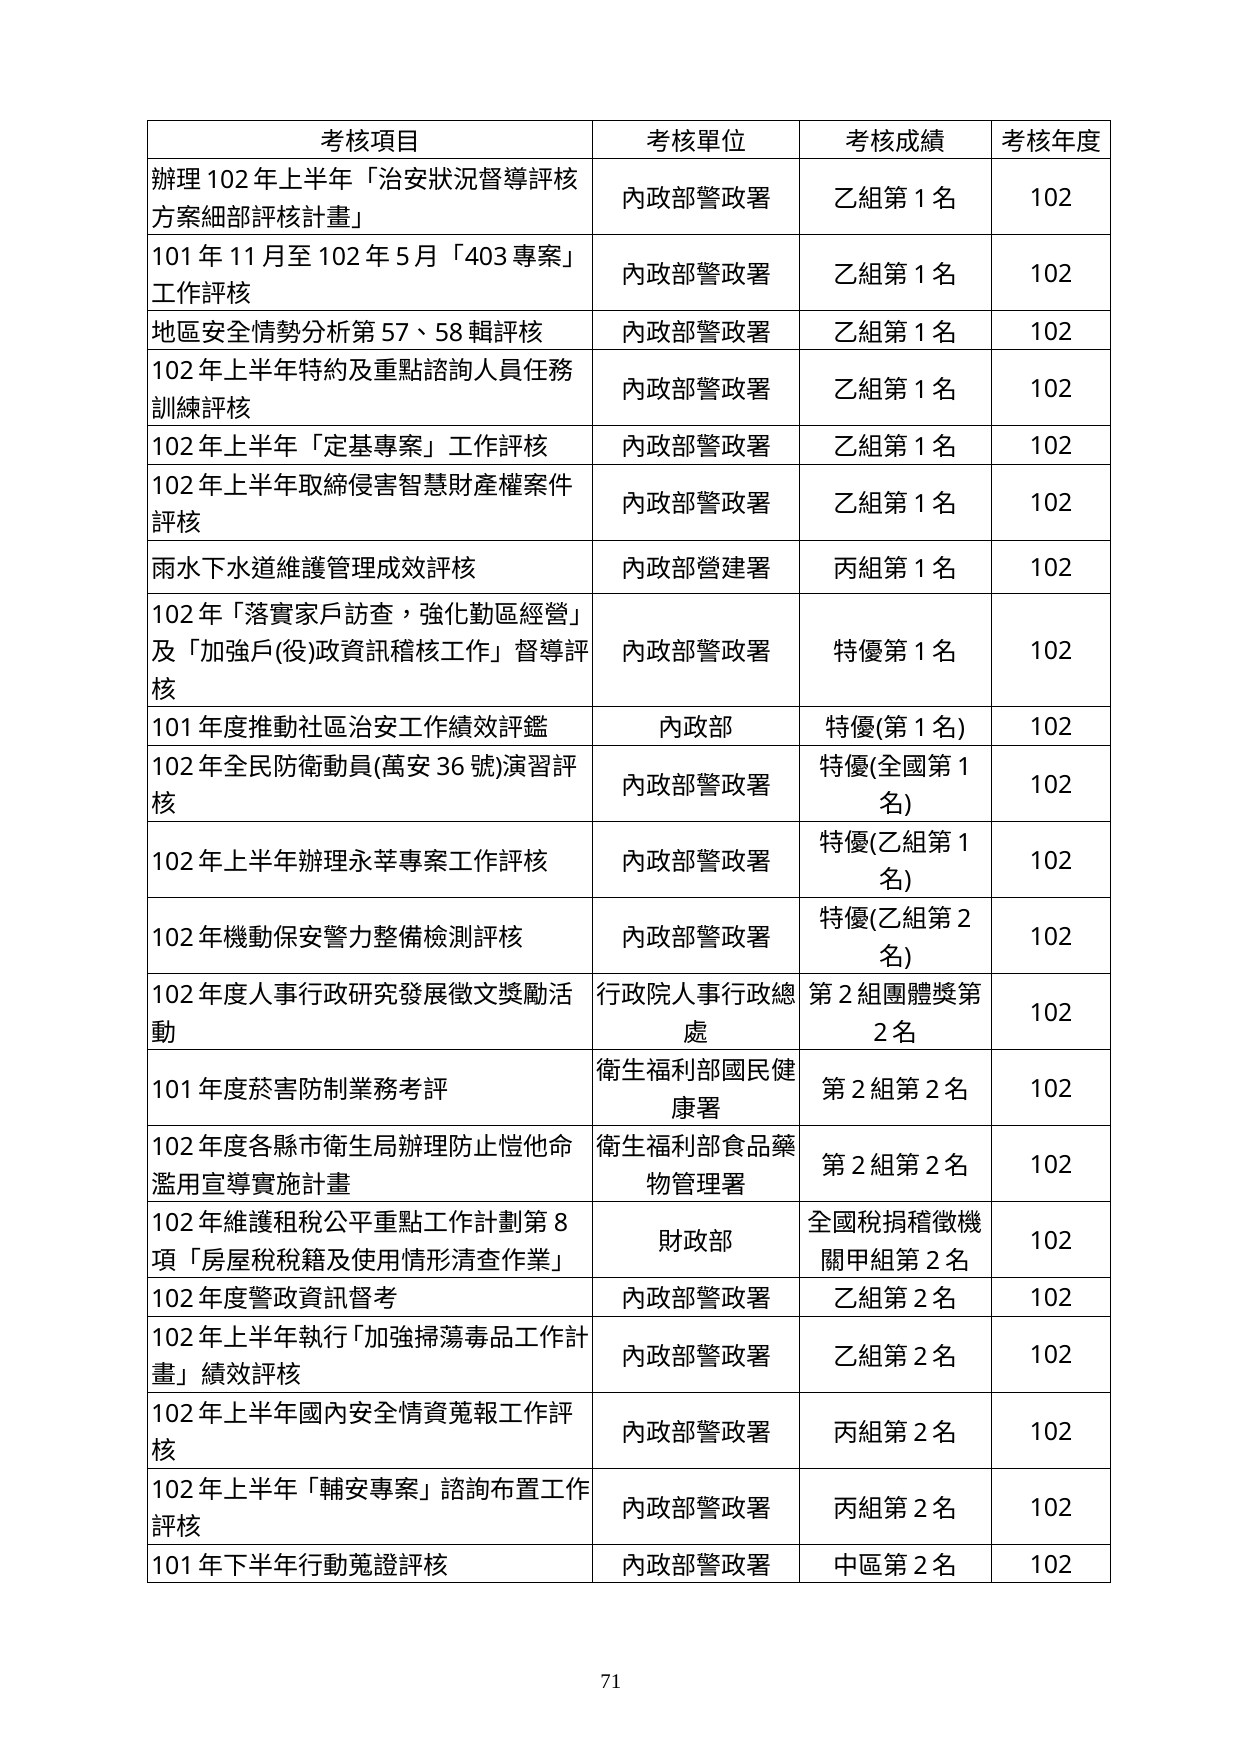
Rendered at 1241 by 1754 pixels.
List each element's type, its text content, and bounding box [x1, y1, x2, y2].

table_cell 乙組第1名 [800, 159, 991, 234]
table_cell 102 [992, 426, 1110, 463]
table_cell 乙組第1名 [800, 350, 991, 425]
table_cell 特優(全國第1名) [800, 746, 991, 821]
table_cell 101年下半年行動蒐證評核 [148, 1545, 592, 1582]
table_cell 內政部警政署 [593, 1317, 799, 1392]
table_cell 102 [992, 1545, 1110, 1582]
table_header 考核年度 [992, 121, 1110, 158]
table_cell 內政部警政署 [593, 1278, 799, 1316]
table_cell 102 [992, 1469, 1110, 1544]
table_cell 102 [992, 235, 1110, 310]
table_cell 衛生福利部食品藥物管理署 [593, 1126, 799, 1201]
table_cell 101年11月至102年5月「403專案」工作評核 [148, 235, 592, 310]
table_cell 乙組第2名 [800, 1278, 991, 1316]
table_cell 102 [992, 1050, 1110, 1125]
table_cell 內政部警政署 [593, 822, 799, 897]
table_cell 內政部營建署 [593, 541, 799, 593]
table_cell 102 [992, 465, 1110, 539]
table_cell 102 [992, 1278, 1110, 1316]
table_cell 中區第2名 [800, 1545, 991, 1582]
table_cell 內政部警政署 [593, 235, 799, 310]
table_cell 102年度人事行政研究發展徵文獎勵活動 [148, 974, 592, 1049]
table_cell 丙組第1名 [800, 541, 991, 593]
table_cell 衛生福利部國民健康署 [593, 1050, 799, 1125]
table_cell 內政部警政署 [593, 1393, 799, 1468]
table_cell 102年機動保安警力整備檢測評核 [148, 898, 592, 973]
table_cell 乙組第1名 [800, 426, 991, 463]
table_cell 102 [992, 350, 1110, 425]
table_cell 內政部 [593, 707, 799, 745]
table_cell 乙組第1名 [800, 465, 991, 539]
table_cell 102年維護租稅公平重點工作計劃第8項「房屋稅稅籍及使用情形清查作業」 [148, 1202, 592, 1277]
table_cell 雨水下水道維護管理成效評核 [148, 541, 592, 593]
table_cell 101年度推動社區治安工作績效評鑑 [148, 707, 592, 745]
table_cell 102 [992, 311, 1110, 349]
table_header 考核單位 [593, 121, 799, 158]
table_cell 內政部警政署 [593, 311, 799, 349]
table_cell 102年「落實家戶訪查，強化勤區經營」及「加強戶(役)政資訊稽核工作」督導評核 [148, 594, 592, 706]
table_cell 內政部警政署 [593, 898, 799, 973]
table_cell 地區安全情勢分析第57、58輯評核 [148, 311, 592, 349]
table_cell 內政部警政署 [593, 159, 799, 234]
table_cell 102 [992, 159, 1110, 234]
table_header 考核項目 [148, 121, 592, 158]
table_cell 乙組第2名 [800, 1317, 991, 1392]
table_cell 特優(乙組第1名) [800, 822, 991, 897]
table_cell 行政院人事行政總處 [593, 974, 799, 1049]
table_cell 102年度各縣市衛生局辦理防止愷他命濫用宣導實施計畫 [148, 1126, 592, 1201]
table_cell 丙組第2名 [800, 1469, 991, 1544]
table_cell 102年全民防衛動員(萬安36號)演習評核 [148, 746, 592, 821]
table_cell 102 [992, 746, 1110, 821]
table_cell 102 [992, 822, 1110, 897]
table_cell 財政部 [593, 1202, 799, 1277]
table_cell 丙組第2名 [800, 1393, 991, 1468]
table_cell 辦理102年上半年「治安狀況督導評核方案細部評核計畫」 [148, 159, 592, 234]
table_cell 102 [992, 707, 1110, 745]
table_cell 102年上半年「定基專案」工作評核 [148, 426, 592, 463]
table_cell 內政部警政署 [593, 1469, 799, 1544]
table_cell 102年上半年「輔安專案」諮詢布置工作評核 [148, 1469, 592, 1544]
table_cell 內政部警政署 [593, 350, 799, 425]
table_cell 內政部警政署 [593, 465, 799, 539]
table_cell 102 [992, 1126, 1110, 1201]
table_cell 第2組第2名 [800, 1050, 991, 1125]
table_cell 102年上半年國內安全情資蒐報工作評核 [148, 1393, 592, 1468]
table_cell 乙組第1名 [800, 311, 991, 349]
table_cell 第2組第2名 [800, 1126, 991, 1201]
table_cell 102 [992, 898, 1110, 973]
table_cell 101年度菸害防制業務考評 [148, 1050, 592, 1125]
table_cell 102年上半年辦理永莘專案工作評核 [148, 822, 592, 897]
table_cell 特優(第1名) [800, 707, 991, 745]
table_cell 第2組團體獎第2名 [800, 974, 991, 1049]
table_cell 乙組第1名 [800, 235, 991, 310]
table_cell 102年度警政資訊督考 [148, 1278, 592, 1316]
table_cell 特優(乙組第2名) [800, 898, 991, 973]
table_cell 全國稅捐稽徵機關甲組第2名 [800, 1202, 991, 1277]
table_cell 特優第1名 [800, 594, 991, 706]
table_cell 內政部警政署 [593, 426, 799, 463]
table_cell 102 [992, 541, 1110, 593]
table_cell 內政部警政署 [593, 746, 799, 821]
table_cell 102 [992, 1317, 1110, 1392]
table_cell 102 [992, 1393, 1110, 1468]
table_cell 102年上半年取締侵害智慧財產權案件評核 [148, 465, 592, 539]
table_cell 內政部警政署 [593, 594, 799, 706]
table_header 考核成績 [800, 121, 991, 158]
table_cell 102年上半年執行「加強掃蕩毒品工作計畫」績效評核 [148, 1317, 592, 1392]
table_cell 102 [992, 974, 1110, 1049]
table_cell 102 [992, 1202, 1110, 1277]
table_cell 102 [992, 594, 1110, 706]
table_cell 內政部警政署 [593, 1545, 799, 1582]
table_cell 102年上半年特約及重點諮詢人員任務訓練評核 [148, 350, 592, 425]
